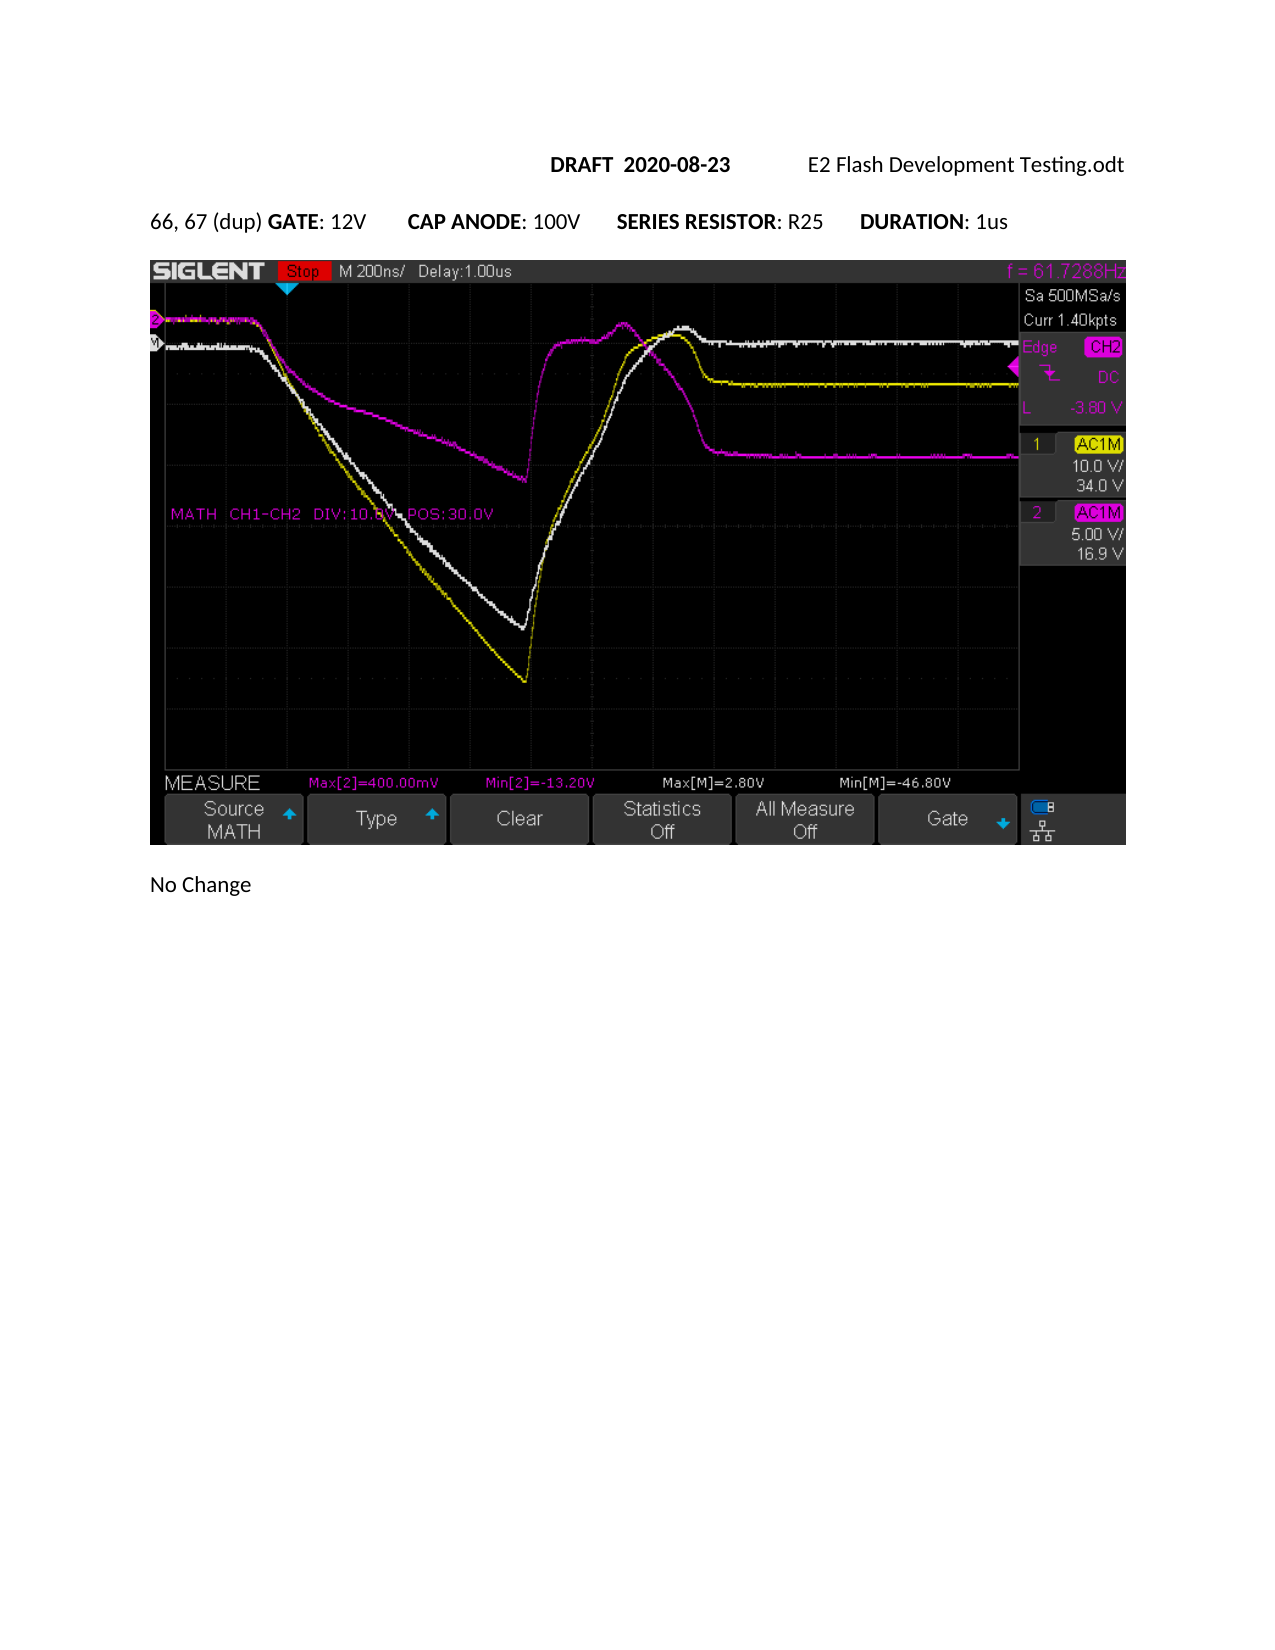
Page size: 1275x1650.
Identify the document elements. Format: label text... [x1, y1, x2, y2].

picture [150, 260, 1126, 845]
text No Change [150, 870, 1125, 898]
text 66, 67 (dup) GATE: 12V CAP ANODE: 100V SERIES RESISTOR: R25 DURATION: 1us [150, 207, 1125, 236]
